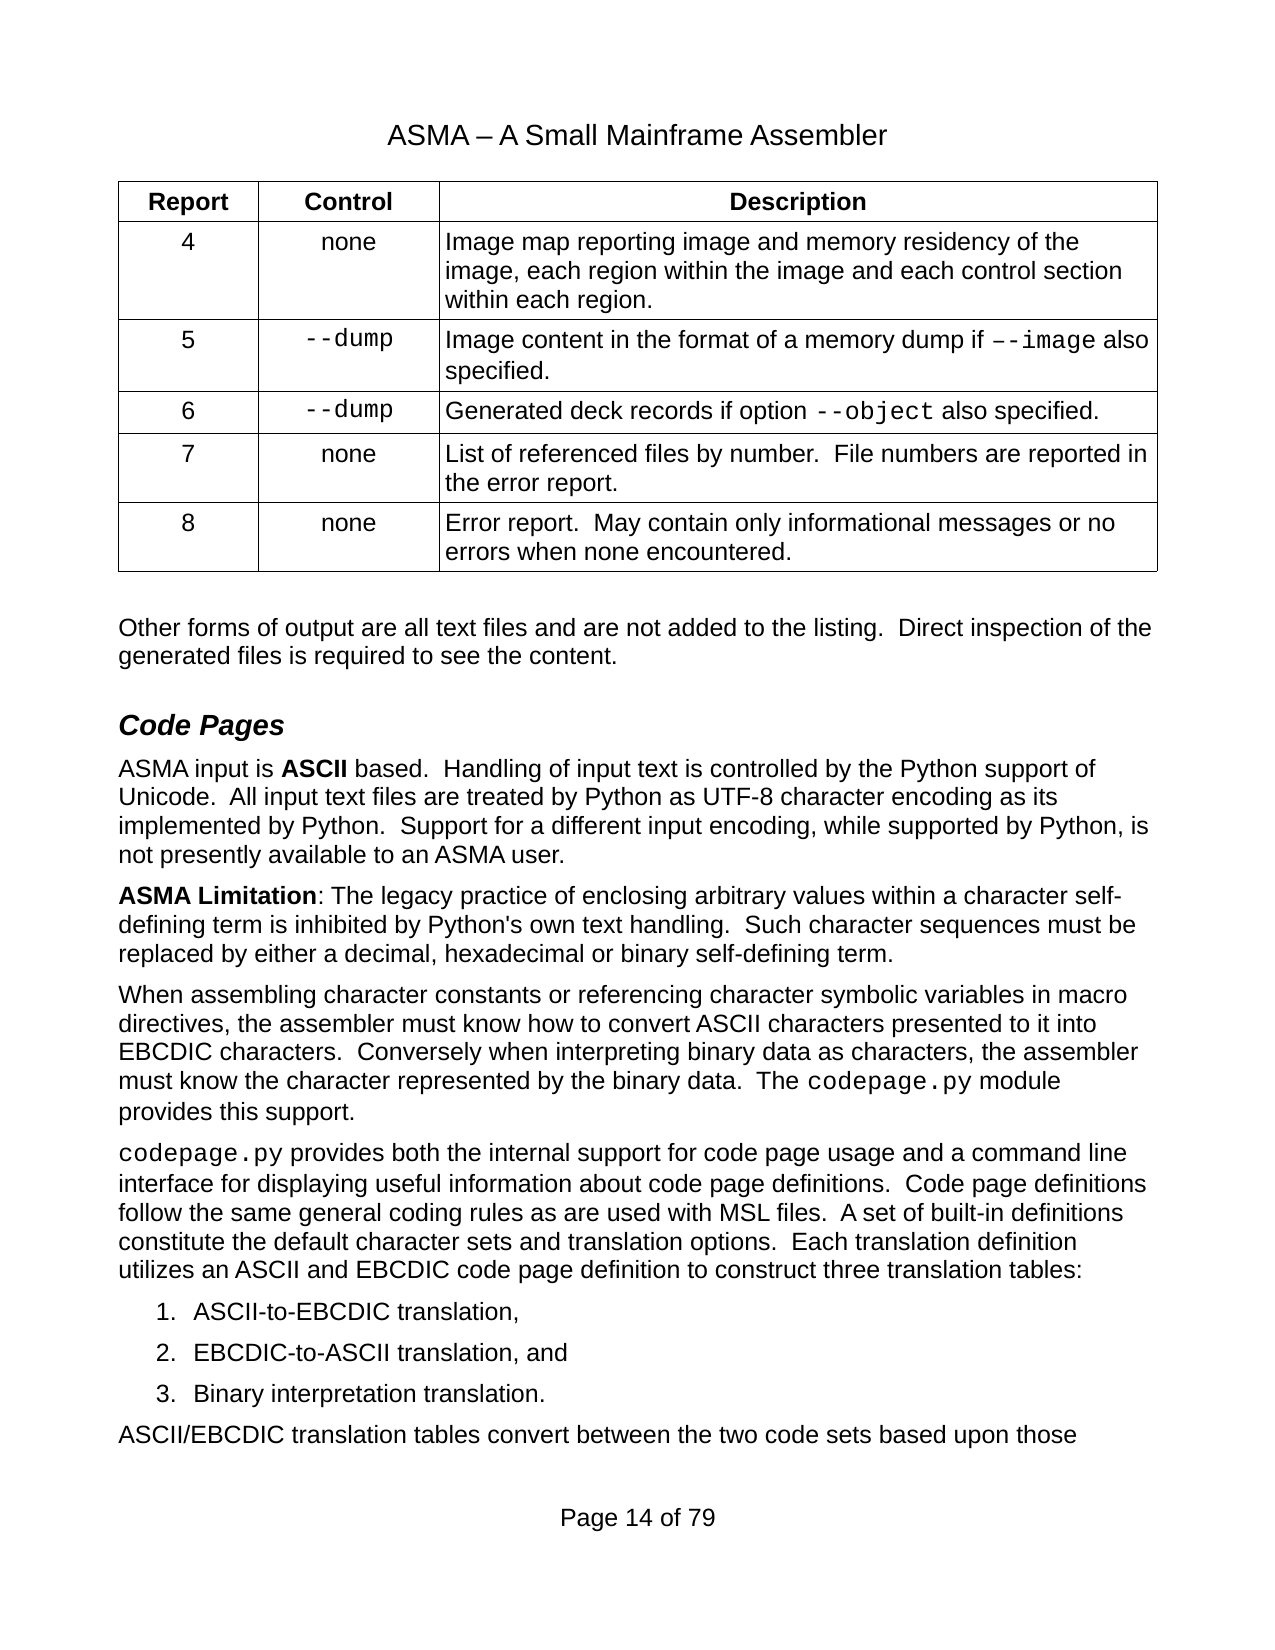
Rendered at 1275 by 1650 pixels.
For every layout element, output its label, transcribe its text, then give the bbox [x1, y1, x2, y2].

table_cell 5 [119, 320, 258, 391]
table_cell Image map reporting image and memory residency of the image, each region within the image and each control section within each region. [440, 222, 1157, 319]
table_cell 7 [119, 434, 258, 502]
text When assembling character constants or referencing character symbolic variables in macro directives, the assembler must know how to convert ASCII characters presented to it into EBCDIC characters. Conversely when interpreting binary data as characters, the assembler must know the character represented by the binary data. The codepage.py module provides this support. [118, 980, 1157, 1126]
text ASCII/EBCDIC translation tables convert between the two code sets based upon those [118, 1420, 1157, 1449]
table_cell --dump [259, 320, 439, 391]
list ASCII-to-EBCDIC translation, [156, 1297, 1157, 1325]
table_cell --dump [259, 392, 439, 433]
table_cell none [259, 222, 439, 319]
table_cell Generated deck records if option --object also specified. [440, 392, 1157, 433]
list Binary interpretation translation. [156, 1379, 1157, 1408]
table_cell Image content in the format of a memory dump if –-image also specified. [440, 320, 1157, 391]
table_cell Error report. May contain only informational messages or no errors when none encountered. [440, 503, 1157, 571]
table_cell none [259, 434, 439, 502]
table_header Control [259, 182, 439, 221]
text ASMA input is ASCII based. Handling of input text is controlled by the Python support of Unicode. All input text files are treated by Python as UTF-8 character encoding as its implemented by Python. Support for a different input encoding, while supported by Python, is not presently available to an ASMA user. [118, 753, 1157, 868]
table_header Description [440, 182, 1157, 221]
subtitle Code Pages [118, 707, 1157, 741]
text codepage.py provides both the internal support for code page usage and a command line interface for displaying useful information about code page definitions. Code page definitions follow the same general coding rules as are used with MSL files. A set of built-in definitions constitute the default character sets and translation options. Each translation definition utilizes an ASCII and EBCDIC code page definition to construct three translation tables: [118, 1138, 1157, 1284]
text ASMA Limitation: The legacy practice of enclosing arbitrary values within a character self-defining term is inhibited by Python's own text handling. Such character sequences must be replaced by either a decimal, hexadecimal or binary self-defining term. [118, 881, 1157, 967]
list EBCDIC-to-ASCII translation, and [156, 1338, 1157, 1367]
table_cell none [259, 503, 439, 571]
table_cell 6 [119, 392, 258, 433]
table_header Report [119, 182, 258, 221]
text Other forms of output are all text files and are not added to the listing. Direct inspection of the generated files is required to see the content. [118, 612, 1157, 670]
table_cell 4 [119, 222, 258, 319]
table_cell List of referenced files by number. File numbers are reported in the error report. [440, 434, 1157, 502]
table_cell 8 [119, 503, 258, 571]
